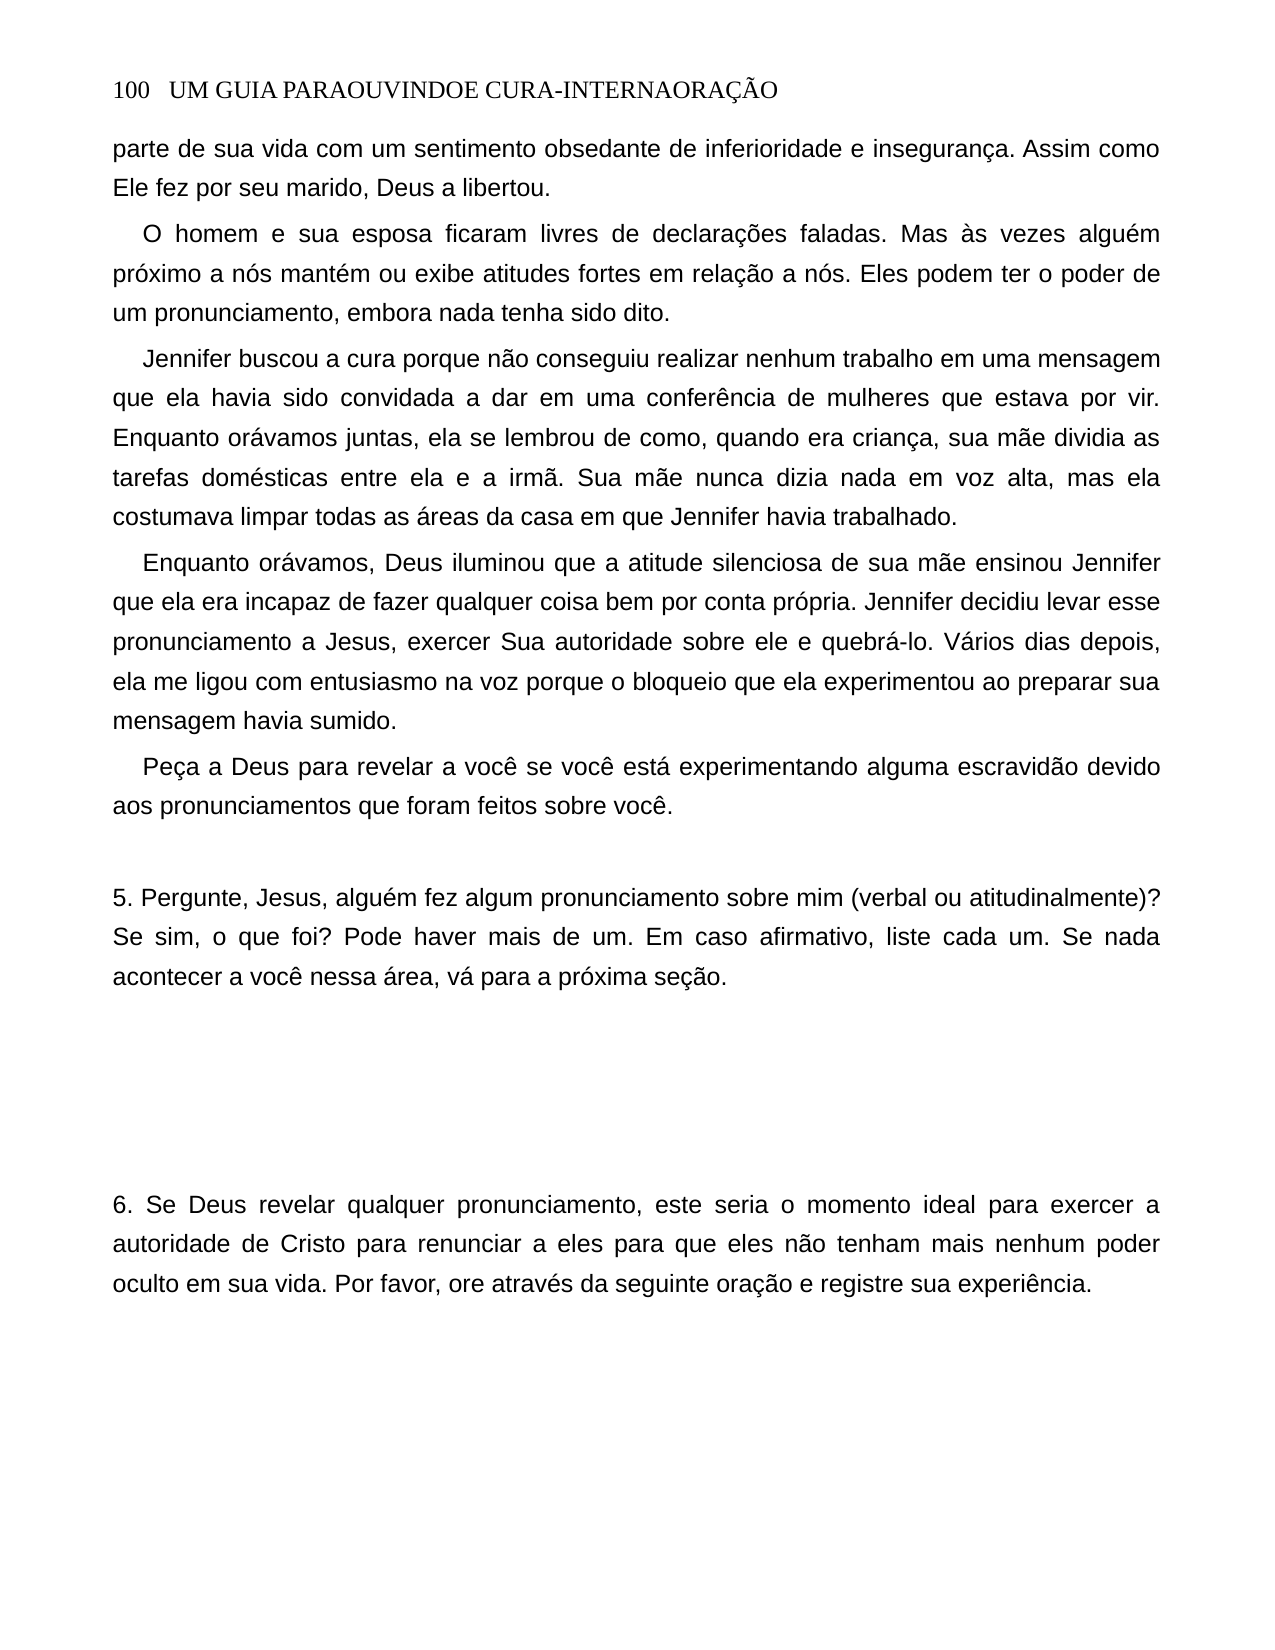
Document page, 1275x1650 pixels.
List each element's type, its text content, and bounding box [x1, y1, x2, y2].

text 5. Pergunte, Jesus, alguém fez algum pronunciamento sobre mim (verbal ou atitudinalmente)? Se sim, o que foi? Pode haver mais de um. Em caso afirmativo, liste cada um. Se nada acontecer a você nessa área, vá para a próxima seção. [112, 882, 1162, 990]
text O homem e sua esposa ficaram livres de declarações faladas. Mas às vezes alguém próximo a nós mantém ou exibe atitudes fortes em relação a nós. Eles podem ter o poder de um pronunciamento, embora nada tenha sido dito. [112, 219, 1162, 327]
text parte de sua vida com um sentimento obsedante de inferioridade e insegurança. Assim como Ele fez por seu marido, Deus a libertou. [112, 134, 1162, 202]
text 6. Se Deus revelar qualquer pronunciamento, este seria o momento ideal para exercer a autoridade de Cristo para renunciar a eles para que eles não tenham mais nenhum poder oculto em sua vida. Por favor, ore através da seguinte oração e registre sua experiência. [112, 1190, 1162, 1298]
text Peça a Deus para revelar a você se você está experimentando alguma escravidão devido aos pronunciamentos que foram feitos sobre você. [112, 752, 1162, 820]
text Enquanto orávamos, Deus iluminou que a atitude silenciosa de sua mãe ensinou Jennifer que ela era incapaz de fazer qualquer coisa bem por conta própria. Jennifer decidiu levar esse pronunciamento a Jesus, exercer Sua autoridade sobre ele e quebrá-lo. Vários dias depois, ela me ligou com entusiasmo na voz porque o bloqueio que ela experimentou ao preparar sua mensagem havia sumido. [112, 548, 1162, 735]
text Jennifer buscou a cura porque não conseguiu realizar nenhum trabalho em uma mensagem que ela havia sido convidada a dar em uma conferência de mulheres que estava por vir. Enquanto orávamos juntas, ela se lembrou de como, quando era criança, sua mãe dividia as tarefas domésticas entre ela e a irmã. Sua mãe nunca dizia nada em voz alta, mas ela costumava limpar todas as áreas da casa em que Jennifer havia trabalhado. [112, 344, 1162, 531]
